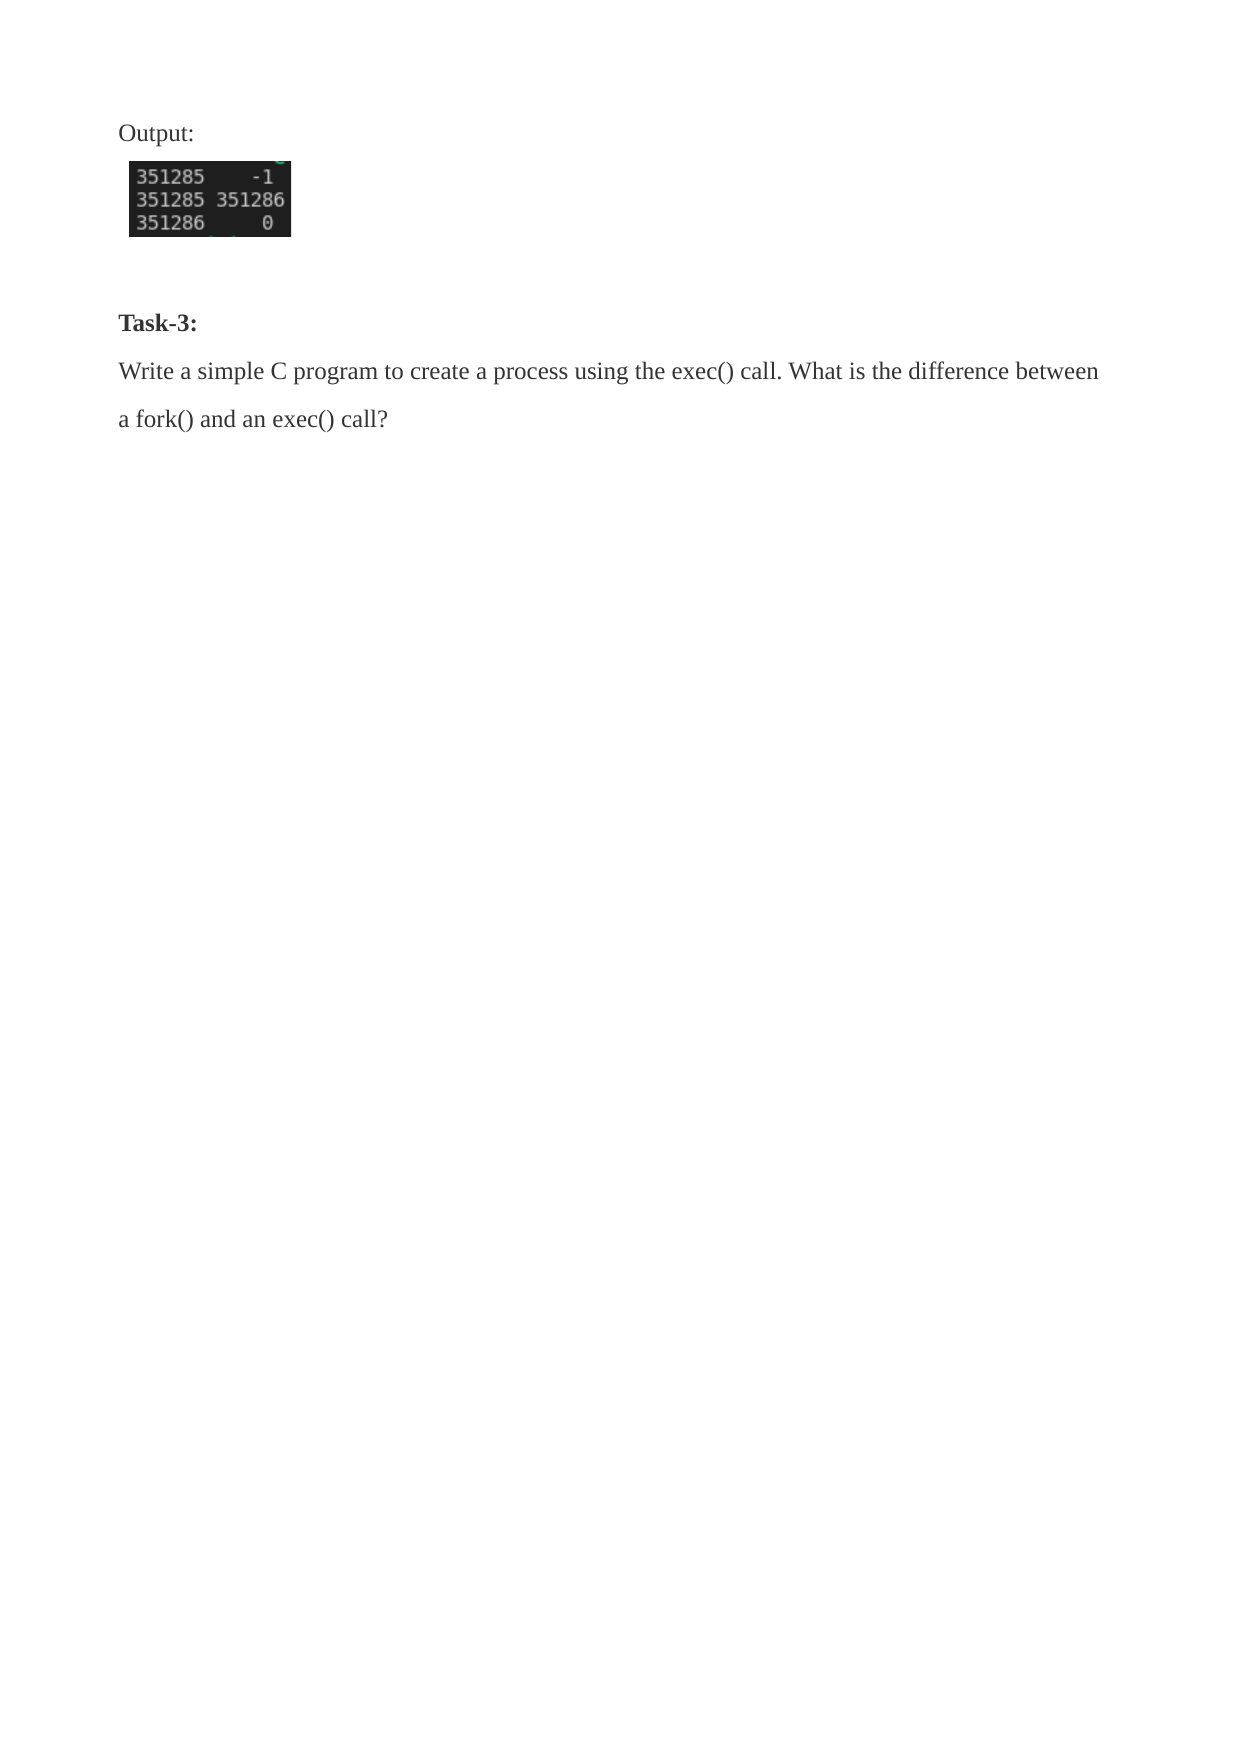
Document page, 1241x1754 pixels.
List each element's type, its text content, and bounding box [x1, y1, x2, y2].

text Write a simple C program to create a process using the exec() call. What is the difference between [118, 356, 1122, 385]
text a fork() and an exec() call? [118, 404, 1122, 432]
text Output: [118, 118, 1122, 147]
text Task-3: [118, 308, 1122, 337]
picture [129, 161, 292, 237]
